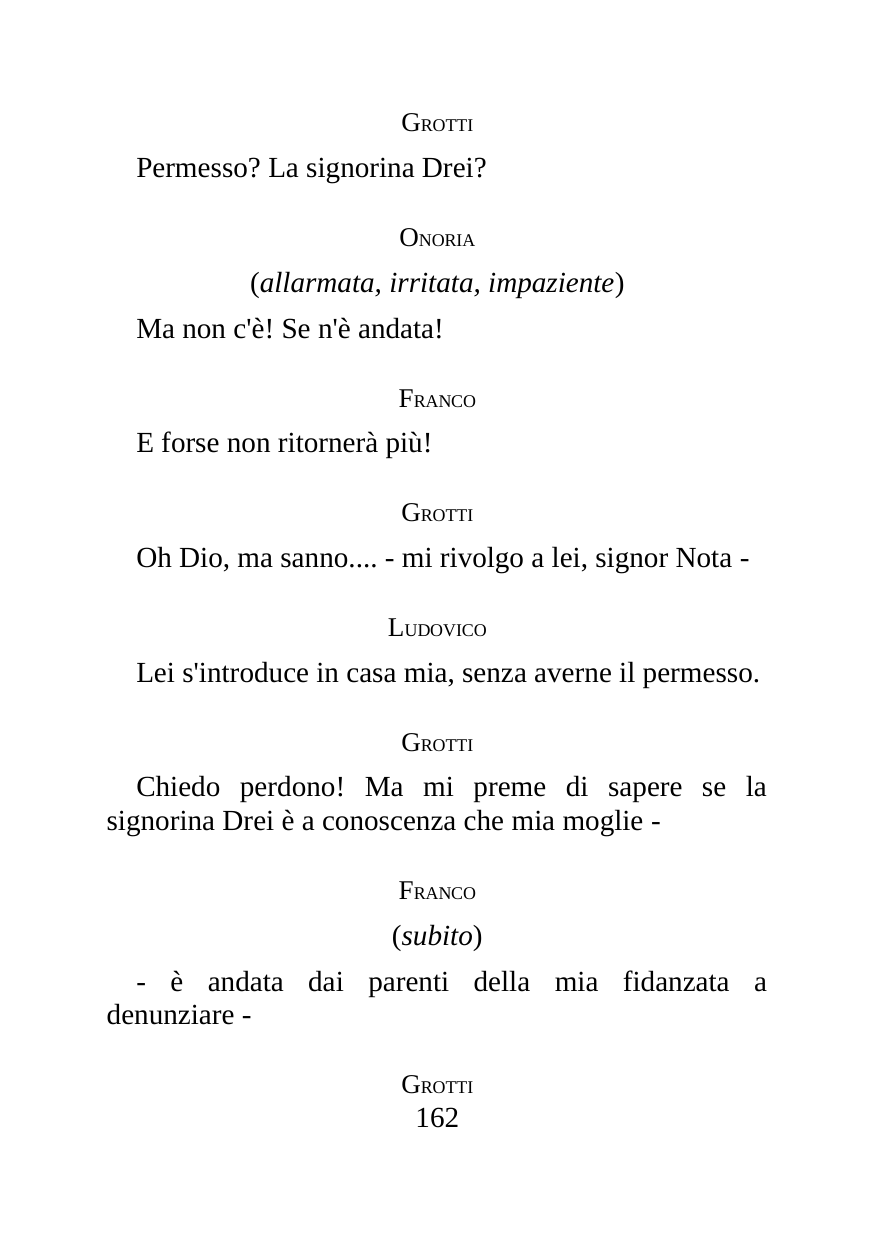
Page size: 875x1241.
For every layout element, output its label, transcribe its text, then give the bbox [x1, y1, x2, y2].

text Grotti [106, 726, 768, 757]
text Grotti [106, 496, 768, 528]
text Ludovico [106, 611, 768, 642]
text - è andata dai parenti della mia fidanzata a denunziare - [106, 964, 768, 1031]
text Oh Dio, ma sanno.... - mi rivolgo a lei, signor Nota - [106, 540, 768, 574]
text Chiedo perdono! Ma mi preme di sapere se la signorina Drei è a conoscenza che mia moglie - [106, 769, 768, 837]
text Lei s'introduce in casa mia, senza averne il permesso. [106, 655, 768, 688]
text Franco [106, 874, 768, 905]
text (allarmata, irritata, impaziente) [106, 265, 768, 298]
text Grotti [106, 1068, 768, 1099]
text E forse non ritornerà più! [106, 425, 768, 459]
text Ma non c'è! Se n'è andata! [106, 311, 768, 344]
text Onoria [106, 221, 768, 252]
text Permesso? La signorina Drei? [106, 150, 768, 183]
text Franco [106, 382, 768, 413]
text Grotti [106, 106, 768, 137]
text (subito) [106, 918, 768, 951]
